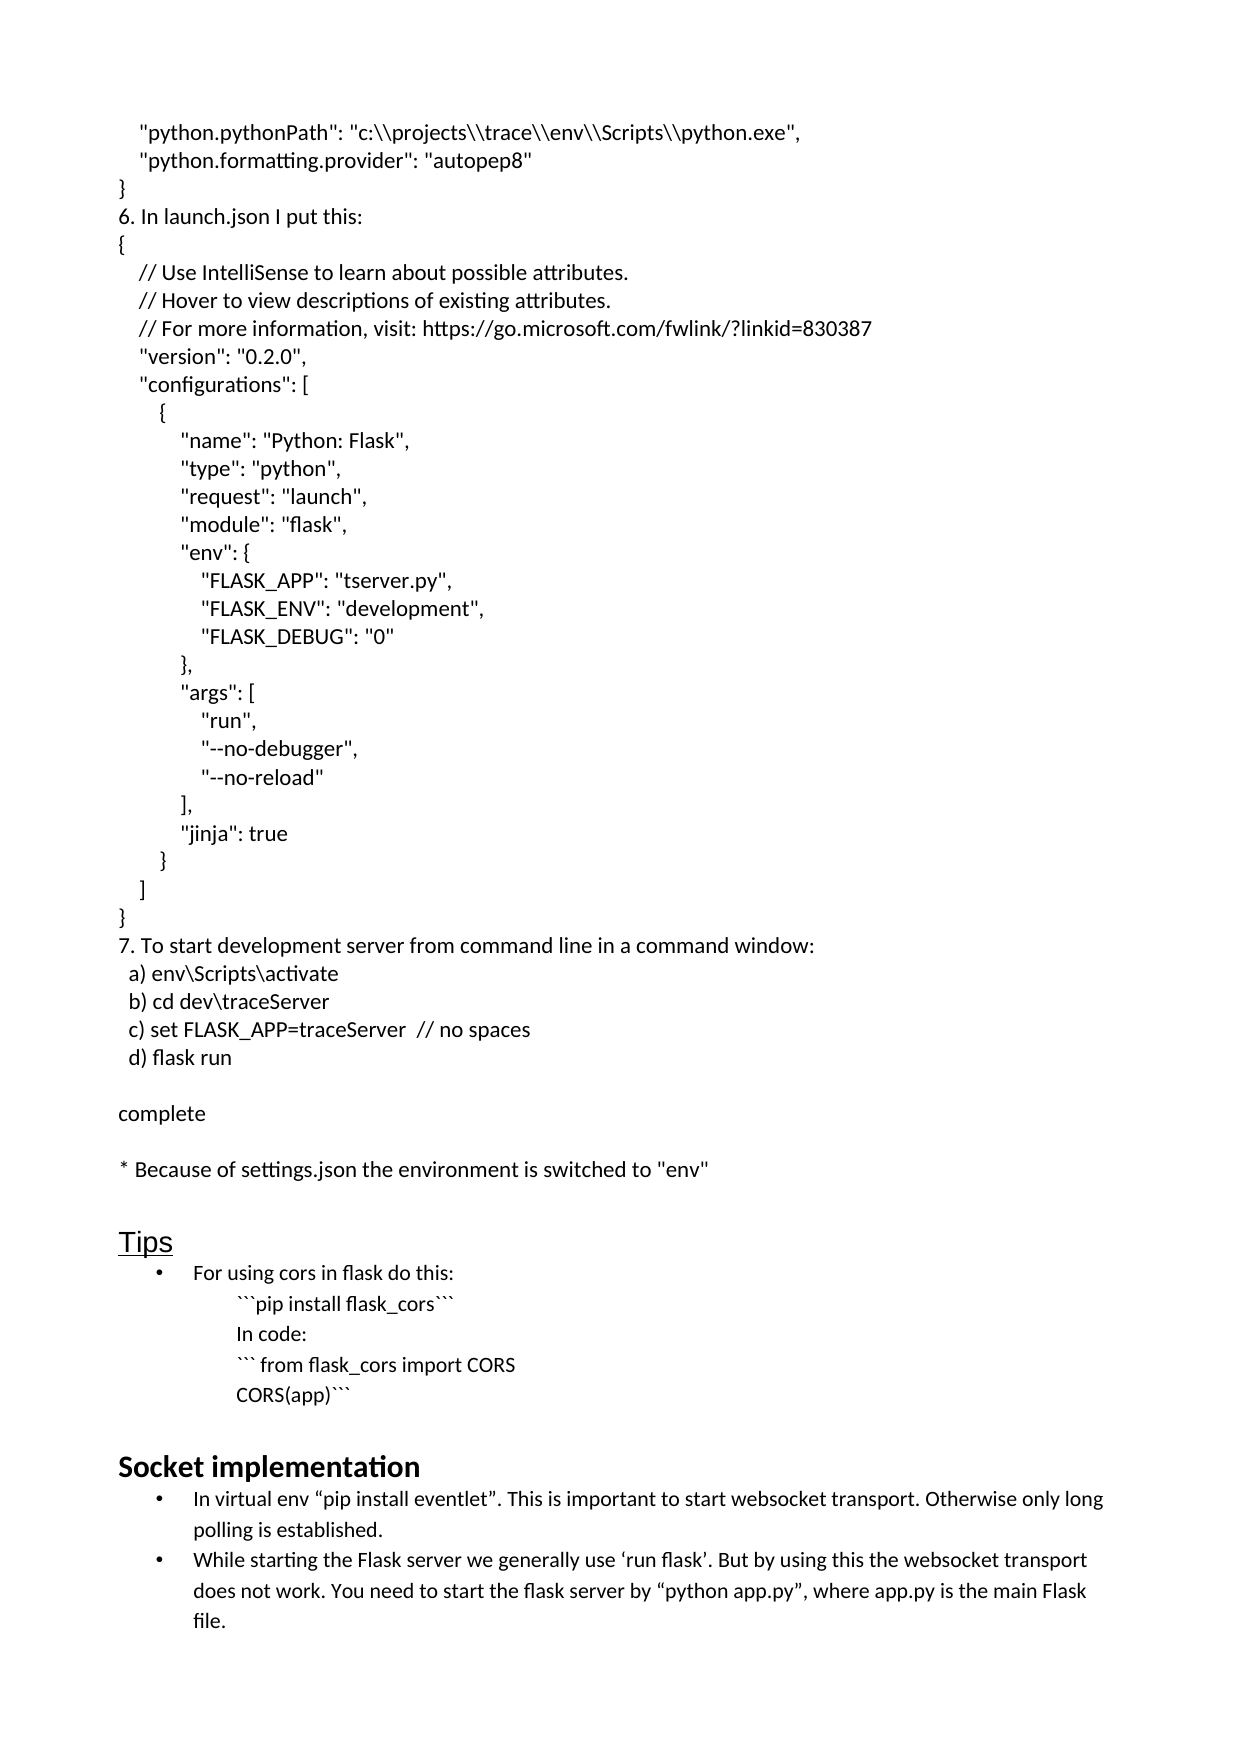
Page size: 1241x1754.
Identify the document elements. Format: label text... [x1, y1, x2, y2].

subtitle Tips [118, 1226, 1122, 1259]
text "configurations": [ [118, 370, 1122, 398]
text "type": "python", [118, 454, 1122, 482]
text a) env\Scripts\activate [118, 959, 1122, 987]
text In code: [236, 1320, 1122, 1347]
text "env": { [118, 538, 1122, 566]
text b) cd dev\traceServer [118, 987, 1122, 1015]
text "--no-debugger", [118, 734, 1122, 763]
text "name": "Python: Flask", [118, 426, 1122, 454]
text 7. To start development server from command line in a command window: [118, 931, 1122, 959]
text { [118, 398, 1122, 426]
text // Use IntelliSense to learn about possible attributes. [118, 258, 1122, 286]
text "module": "flask", [118, 510, 1122, 538]
text ```pip install flask_cors``` [236, 1290, 1122, 1316]
text } [118, 903, 1122, 931]
text CORS(app)``` [236, 1382, 1122, 1408]
text }, [118, 651, 1122, 678]
text ], [118, 791, 1122, 819]
text 6. In launch.json I put this: [118, 202, 1122, 230]
text } [118, 847, 1122, 875]
text complete [118, 1099, 1122, 1127]
text } [118, 174, 1122, 202]
list For using cors in flask do this: [156, 1259, 1122, 1286]
text "jinja": true [118, 819, 1122, 847]
text "request": "launch", [118, 482, 1122, 510]
text * Because of settings.json the environment is switched to "env" [118, 1155, 1122, 1183]
list In virtual env “pip install eventlet”. This is important to start websocket transport. Otherwise only long polling is established. [156, 1485, 1122, 1542]
text "run", [118, 707, 1122, 734]
text "python.pythonPath": "c:\\projects\\trace\\env\\Scripts\\python.exe", [118, 118, 1122, 146]
text "FLASK_DEBUG": "0" [118, 622, 1122, 651]
text "FLASK_APP": "tserver.py", [118, 566, 1122, 594]
text "FLASK_ENV": "development", [118, 594, 1122, 622]
text ] [118, 875, 1122, 903]
text "python.formatting.provider": "autopep8" [118, 146, 1122, 174]
text d) flask run [118, 1043, 1122, 1071]
text ``` from flask_cors import CORS [236, 1351, 1122, 1378]
list While starting the Flask server we generally use ‘run flask’. But by using this the websocket transport does not work. You need to start the flask server by “python app.py”, where app.py is the main Flask file. [156, 1546, 1122, 1634]
text { [118, 230, 1122, 258]
text "version": "0.2.0", [118, 342, 1122, 370]
text "args": [ [118, 678, 1122, 707]
text "--no-reload" [118, 763, 1122, 791]
subtitle Socket implementation [118, 1447, 1122, 1485]
text // Hover to view descriptions of existing attributes. [118, 286, 1122, 314]
text // For more information, visit: https://go.microsoft.com/fwlink/?linkid=830387 [118, 314, 1122, 342]
text c) set FLASK_APP=traceServer // no spaces [118, 1015, 1122, 1043]
